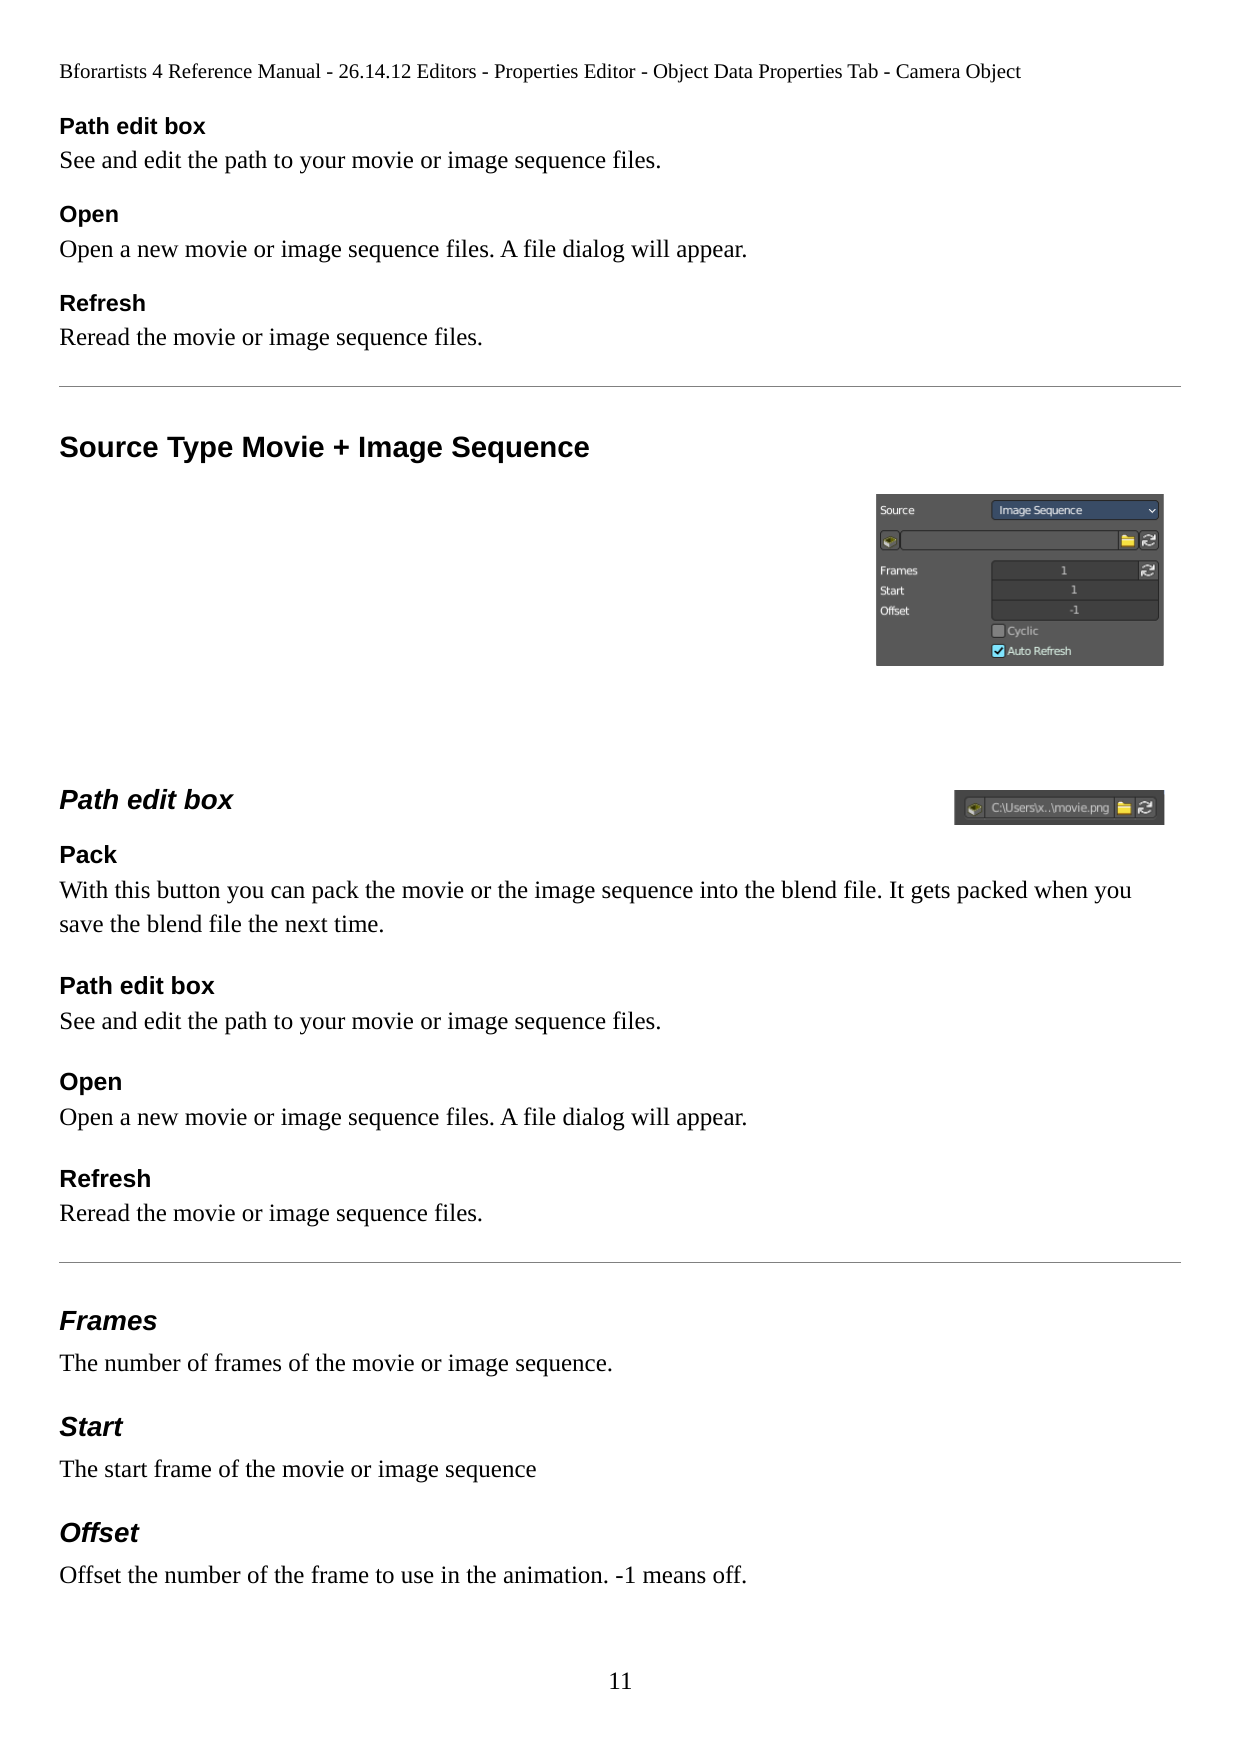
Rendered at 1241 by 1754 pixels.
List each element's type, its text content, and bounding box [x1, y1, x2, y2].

subtitle Start [59, 1410, 1181, 1442]
text Open a new movie or image sequence files. A file dialog will appear. [59, 1102, 1181, 1131]
text Reread the movie or image sequence files. [59, 322, 1181, 351]
text See and edit the path to your movie or image sequence files. [59, 1006, 1181, 1034]
subtitle Path edit box [59, 783, 1181, 815]
subtitle Path edit box [59, 113, 1181, 139]
subtitle Path edit box [59, 971, 1181, 999]
subtitle Open [59, 201, 1181, 228]
picture [876, 494, 1164, 666]
text Open a new movie or image sequence files. A file dialog will appear. [59, 234, 1181, 263]
text With this button you can pack the movie or the image sequence into the blend file. It gets packed when you save the blend file the next time. [59, 875, 1181, 938]
subtitle Refresh [59, 1164, 1181, 1192]
text See and edit the path to your movie or image sequence files. [59, 146, 1181, 174]
subtitle Open [59, 1067, 1181, 1096]
subtitle Source Type Movie + Image Sequence [59, 430, 1181, 464]
text Offset the number of the frame to use in the animation. -1 means off. [59, 1560, 1181, 1589]
text The start frame of the movie or image sequence [59, 1454, 1181, 1483]
subtitle Offset [59, 1516, 1181, 1548]
subtitle Refresh [59, 289, 1181, 316]
subtitle Frames [59, 1304, 1181, 1336]
text The number of frames of the movie or image sequence. [59, 1348, 1181, 1377]
subtitle Pack [59, 840, 1181, 869]
text Reread the movie or image sequence files. [59, 1198, 1181, 1227]
picture [954, 790, 1165, 825]
